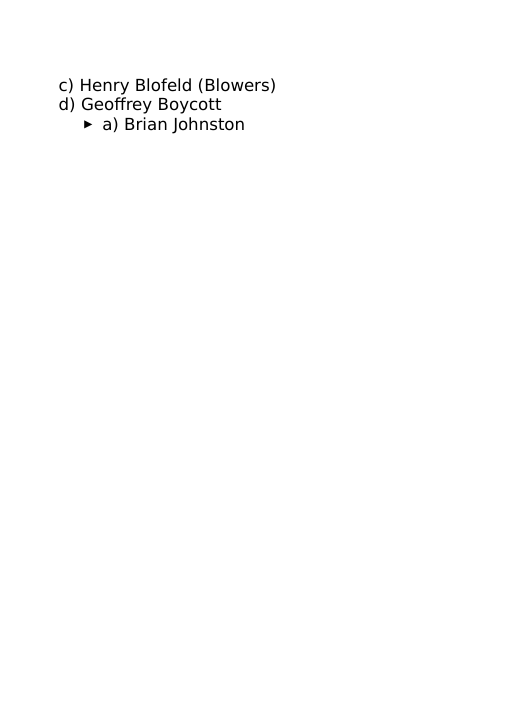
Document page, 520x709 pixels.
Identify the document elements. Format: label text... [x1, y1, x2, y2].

list a) Brian Johnston [83, 115, 502, 134]
list Henry Blofeld (Blowers) [53, 76, 502, 95]
list Geoffrey Boycott [53, 95, 502, 115]
